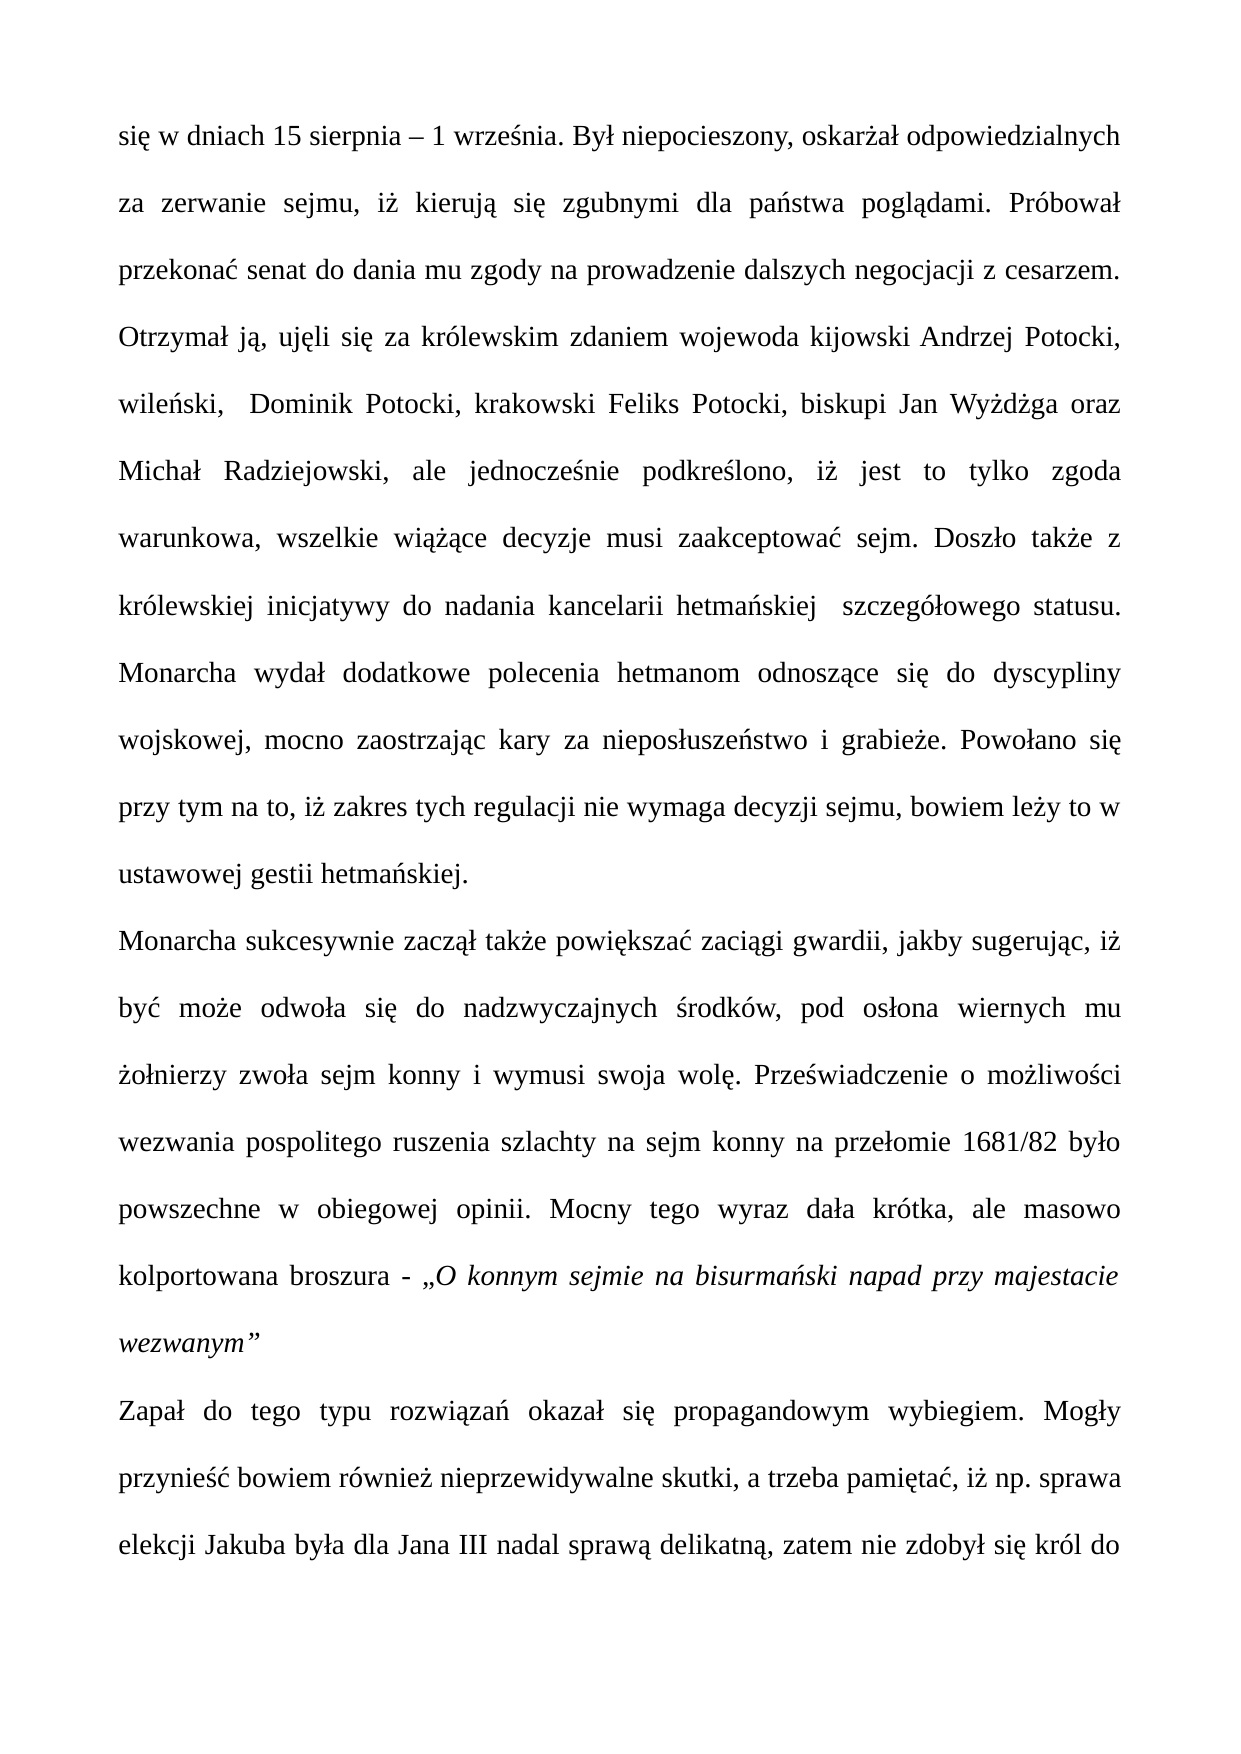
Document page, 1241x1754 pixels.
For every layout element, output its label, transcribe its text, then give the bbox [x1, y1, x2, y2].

text Monarcha sukcesywnie zaczął także powiększać zaciągi gwardii, jakby sugerując, iż być może odwoła się do nadzwyczajnych środków, pod osłona wiernych mu żołnierzy zwoła sejm konny i wymusi swoja wolę. Przeświadczenie o możliwości wezwania pospolitego ruszenia szlachty na sejm konny na przełomie 1681/82 było powszechne w obiegowej opinii. Mocny tego wyraz dała krótka, ale masowo kolportowana broszura - „O konnym sejmie na bisurmański napad przy majestacie wezwanym” [118, 923, 1122, 1359]
text się w dniach 15 sierpnia – 1 września. Był niepocieszony, oskarżał odpowiedzialnych za zerwanie sejmu, iż kierują się zgubnymi dla państwa poglądami. Próbował przekonać senat do dania mu zgody na prowadzenie dalszych negocjacji z cesarzem. Otrzymał ją, ujęli się za królewskim zdaniem wojewoda kijowski Andrzej Potocki, wileński, Dominik Potocki, krakowski Feliks Potocki, biskupi Jan Wyżdżga oraz Michał Radziejowski, ale jednocześnie podkreślono, iż jest to tylko zgoda warunkowa, wszelkie wiążące decyzje musi zaakceptować sejm. Doszło także z królewskiej inicjatywy do nadania kancelarii hetmańskiej szczegółowego statusu. Monarcha wydał dodatkowe polecenia hetmanom odnoszące się do dyscypliny wojskowej, mocno zaostrzając kary za nieposłuszeństwo i grabieże. Powołano się przy tym na to, iż zakres tych regulacji nie wymaga decyzji sejmu, bowiem leży to w ustawowej gestii hetmańskiej. [118, 118, 1122, 889]
text Zapał do tego typu rozwiązań okazał się propagandowym wybiegiem. Mogły przynieść bowiem również nieprzewidywalne skutki, a trzeba pamiętać, iż np. sprawa elekcji Jakuba była dla Jana III nadal sprawą delikatną, zatem nie zdobył się król do [118, 1393, 1122, 1560]
